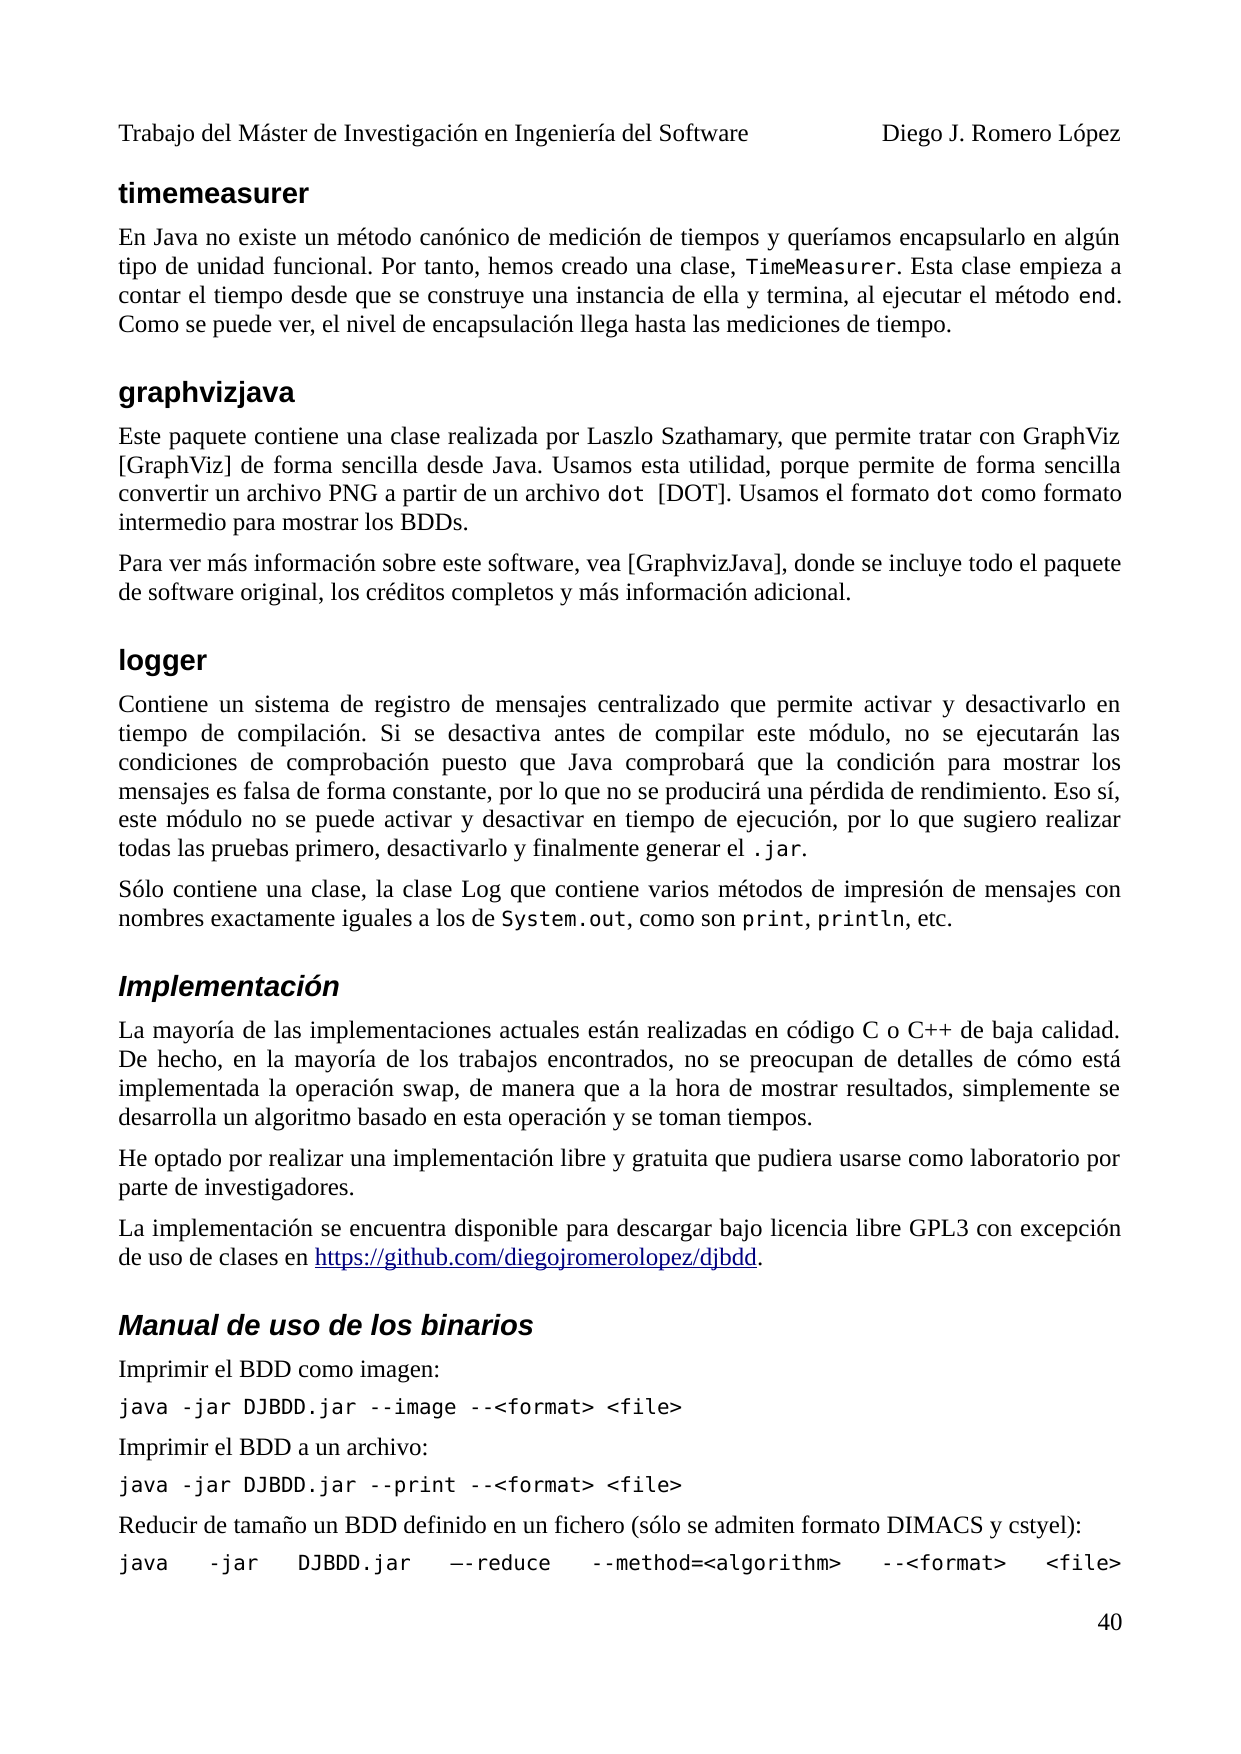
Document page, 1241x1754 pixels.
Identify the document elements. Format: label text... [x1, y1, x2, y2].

subtitle logger [118, 643, 1122, 677]
subtitle Implementación [118, 969, 1122, 1003]
text Sólo contiene una clase, la clase Log que contiene varios métodos de impresión de mensajes con nombres exactamente iguales a los de System.out, como son print, println, etc. [118, 874, 1122, 932]
text Contiene un sistema de registro de mensajes centralizado que permite activar y desactivarlo en tiempo de compilación. Si se desactiva antes de compilar este módulo, no se ejecutarán las condiciones de comprobación puesto que Java comprobará que la condición para mostrar los mensajes es falsa de forma constante, por lo que no se producirá una pérdida de rendimiento. Eso sí, este módulo no se puede activar y desactivar en tiempo de ejecución, por lo que sugiero realizar todas las pruebas primero, desactivarlo y finalmente generar el .jar. [118, 689, 1122, 862]
text La implementación se encuentra disponible para descargar bajo licencia libre GPL3 con excepción de uso de clases en https://github.com/diegojromerolopez/djbdd. [118, 1213, 1122, 1271]
text Imprimir el BDD a un archivo: [118, 1432, 1122, 1461]
text He optado por realizar una implementación libre y gratuita que pudiera usarse como laboratorio por parte de investigadores. [118, 1143, 1122, 1201]
text java -jar DJBDD.jar --image --<format> <file> [118, 1395, 1122, 1419]
text En Java no existe un método canónico de medición de tiempos y queríamos encapsularlo en algún tipo de unidad funcional. Por tanto, hemos creado una clase, TimeMeasurer. Esta clase empieza a contar el tiempo desde que se construye una instancia de ella y termina, al ejecutar el método end. Como se puede ver, el nivel de encapsulación llega hasta las mediciones de tiempo. [118, 222, 1122, 337]
subtitle graphvizjava [118, 375, 1122, 408]
subtitle Manual de uso de los binarios [118, 1308, 1122, 1342]
subtitle timemeasurer [118, 176, 1122, 210]
text Reducir de tamaño un BDD definido en un fichero (sólo se admiten formato DIMACS y cstyel): [118, 1510, 1122, 1539]
text java -jar DJBDD.jar --print --<format> <file> [118, 1473, 1122, 1498]
text Imprimir el BDD como imagen: [118, 1354, 1122, 1383]
text Para ver más información sobre este software, vea [GraphvizJava], donde se incluye todo el paquete de software original, los créditos completos y más información adicional. [118, 548, 1122, 606]
text java -jar DJBDD.jar –-reduce --method=<algorithm> --<format> <file> [118, 1551, 1122, 1576]
text Este paquete contiene una clase realizada por Laszlo Szathamary, que permite tratar con GraphViz [GraphViz] de forma sencilla desde Java. Usamos esta utilidad, porque permite de forma sencilla convertir un archivo PNG a partir de un archivo dot [DOT]. Usamos el formato dot como formato intermedio para mostrar los BDDs. [118, 421, 1122, 536]
text La mayoría de las implementaciones actuales están realizadas en código C o C++ de baja calidad. De hecho, en la mayoría de los trabajos encontrados, no se preocupan de detalles de cómo está implementada la operación swap, de manera que a la hora de mostrar resultados, simplemente se desarrolla un algoritmo basado en esta operación y se toman tiempos. [118, 1016, 1122, 1131]
